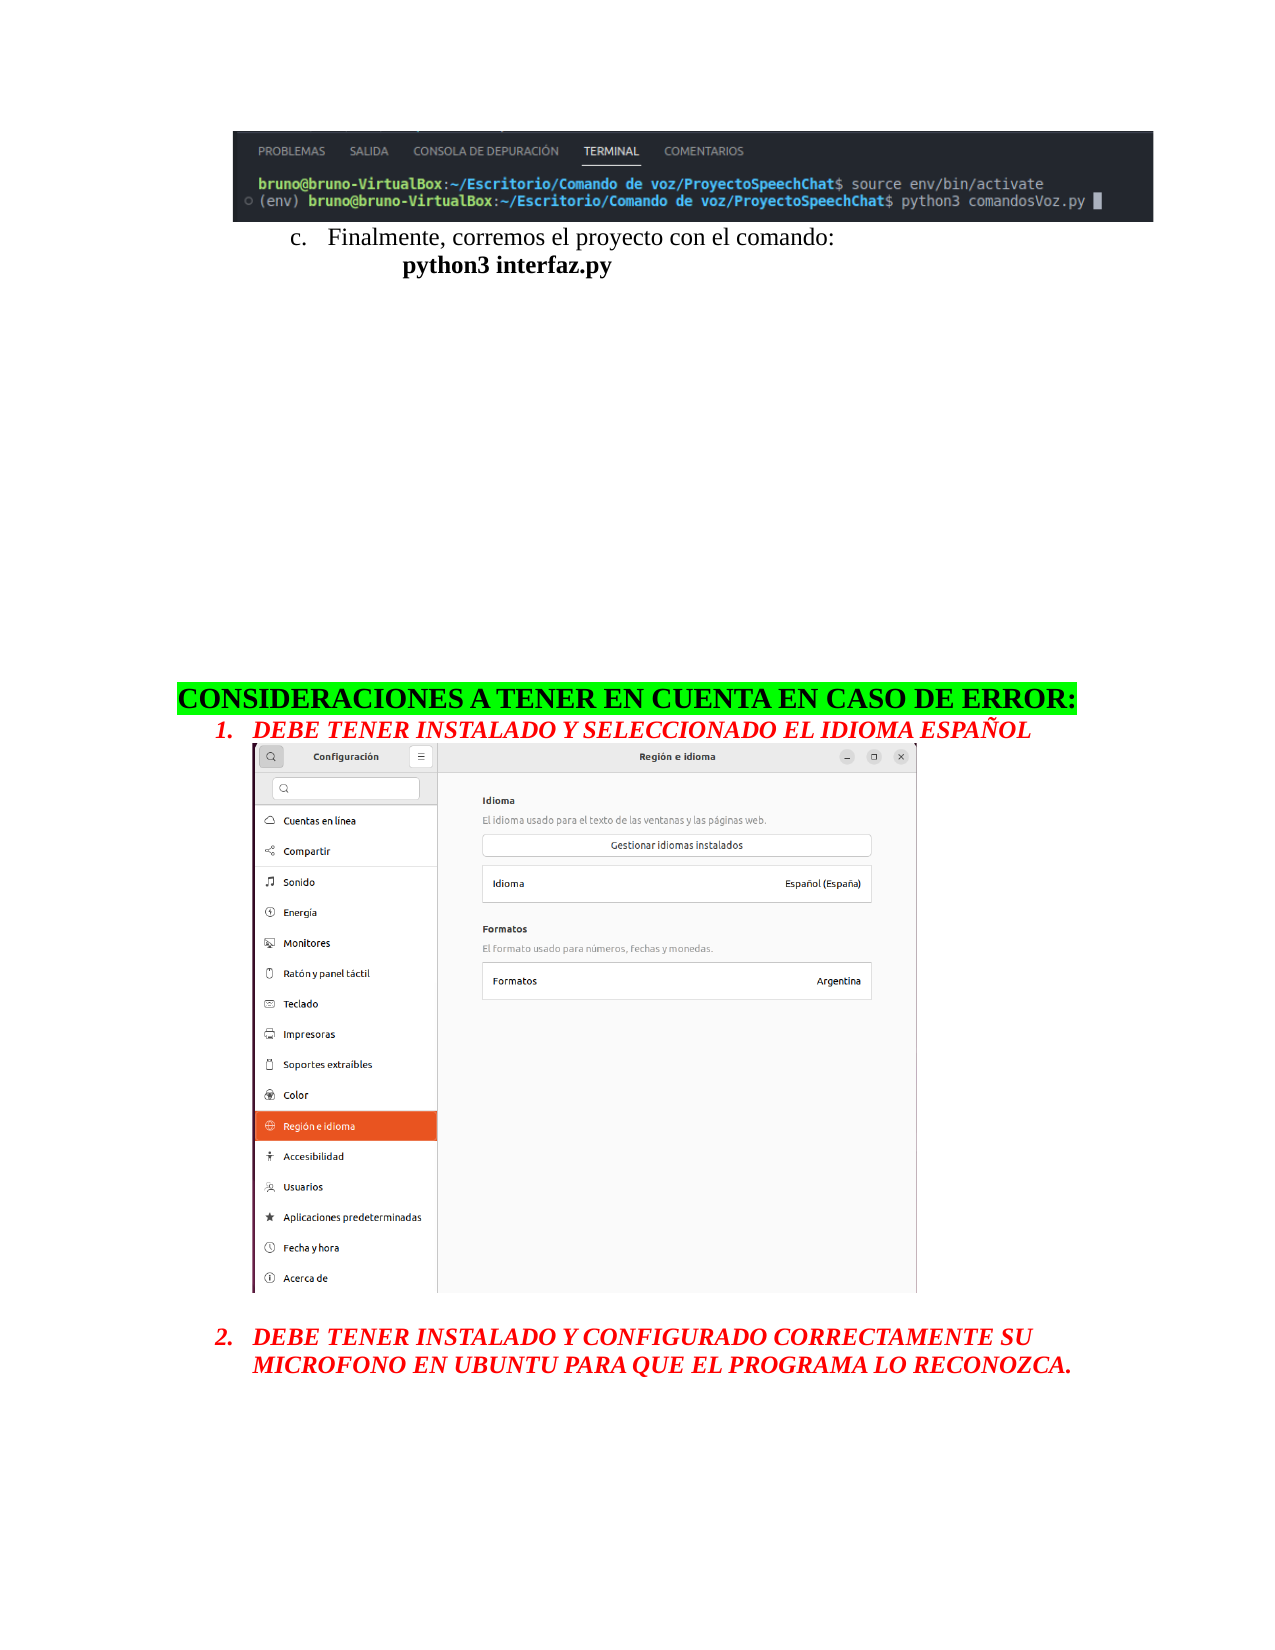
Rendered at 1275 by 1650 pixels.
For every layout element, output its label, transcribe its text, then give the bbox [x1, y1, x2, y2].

list DEBE TENER INSTALADO Y SELECCIONADO EL IDIOMA ESPAÑOL [215, 715, 1098, 744]
picture [232, 131, 1154, 222]
list DEBE TENER INSTALADO Y CONFIGURADO CORRECTAMENTE SU MICROFONO EN UBUNTU PARA QUE EL PROGRAMA LO RECONOZCA. [215, 1322, 1098, 1379]
text python3 interfaz.py [327, 250, 1098, 279]
picture [252, 743, 917, 1293]
text CONSIDERACIONES A TENER EN CUENTA EN CASO DE ERROR: [177, 682, 1098, 715]
list Finalmente, corremos el proyecto con el comando: [290, 222, 1098, 250]
